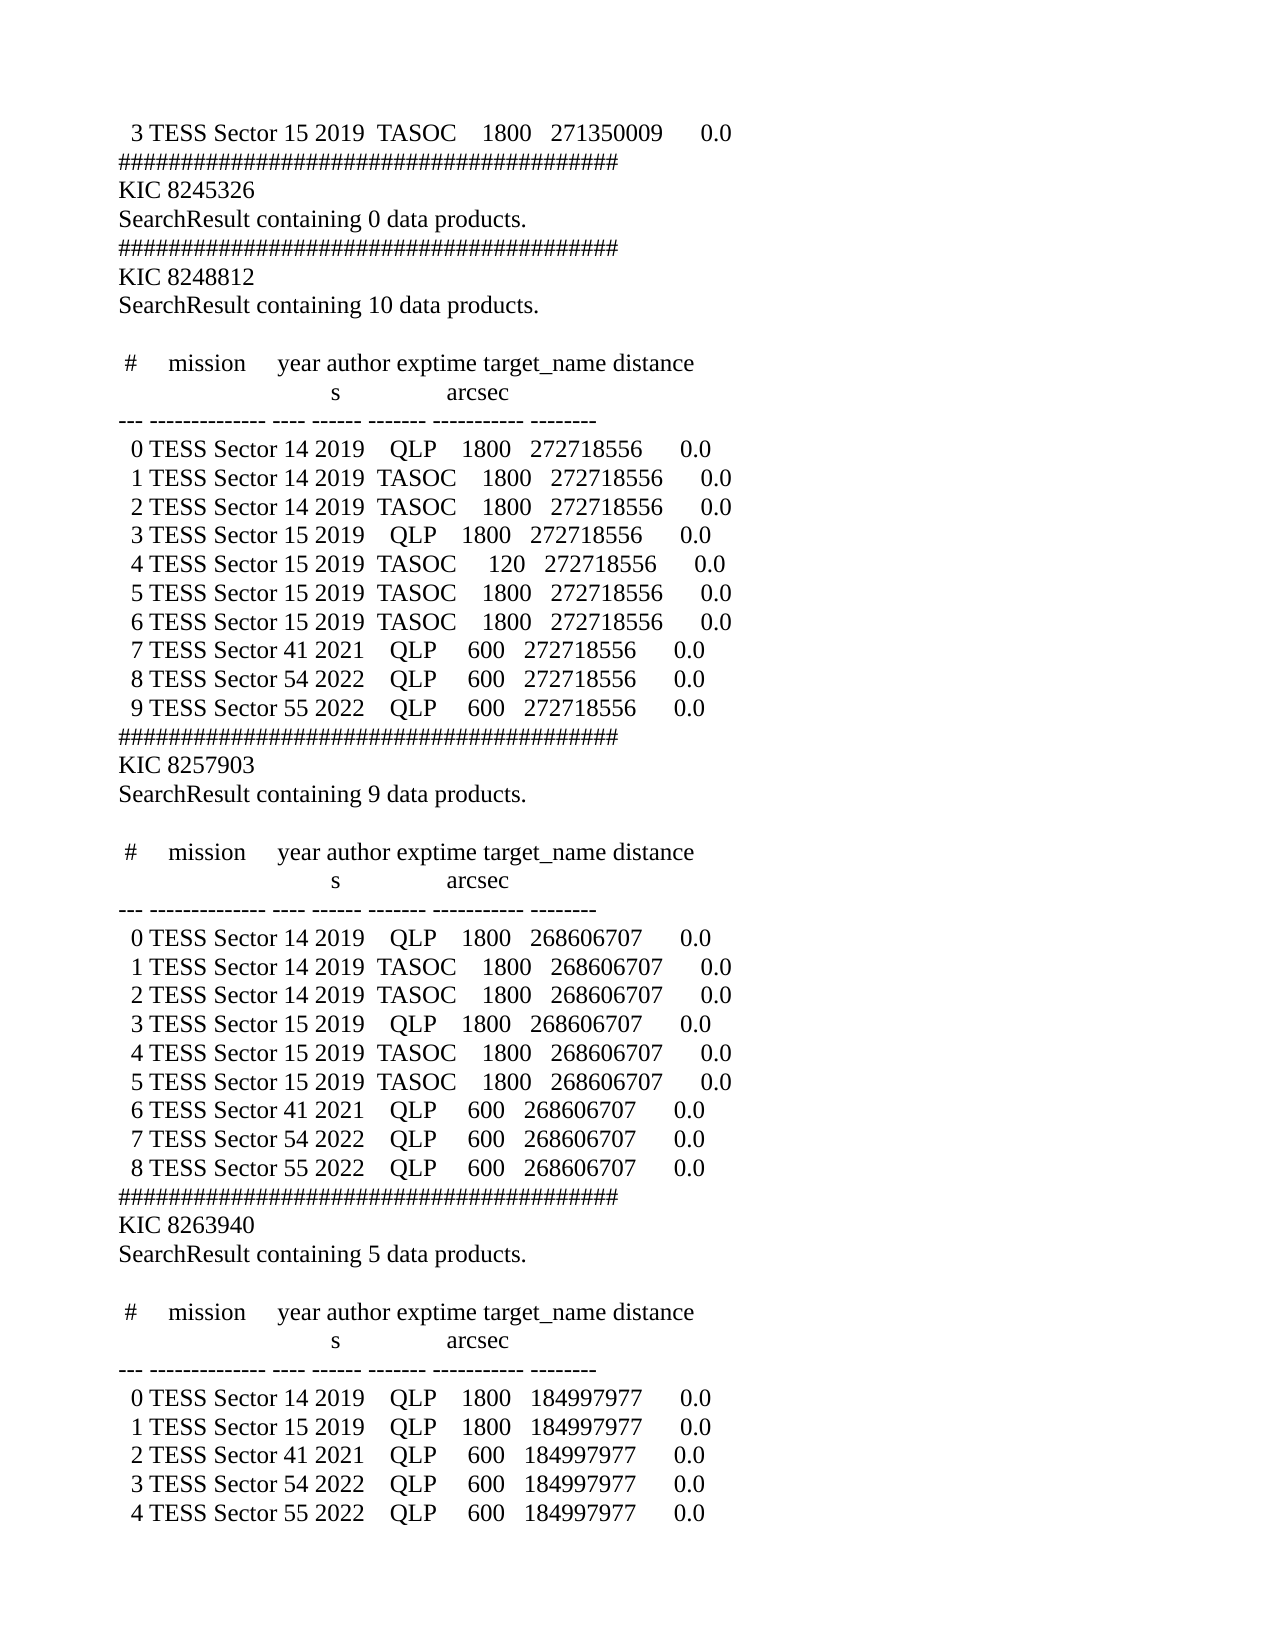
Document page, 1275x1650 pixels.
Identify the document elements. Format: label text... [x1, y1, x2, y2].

text KIC 8263940 [118, 1211, 1157, 1239]
text 7 TESS Sector 54 2022 QLP 600 268606707 0.0 [118, 1124, 1157, 1153]
text 6 TESS Sector 41 2021 QLP 600 268606707 0.0 [118, 1096, 1157, 1124]
text 1 TESS Sector 14 2019 TASOC 1800 268606707 0.0 [118, 952, 1157, 981]
text s arcsec [118, 866, 1157, 894]
text 9 TESS Sector 55 2022 QLP 600 272718556 0.0 [118, 693, 1157, 722]
text 8 TESS Sector 54 2022 QLP 600 272718556 0.0 [118, 664, 1157, 693]
text KIC 8257903 [118, 751, 1157, 779]
text 0 TESS Sector 14 2019 QLP 1800 268606707 0.0 [118, 923, 1157, 952]
text # mission year author exptime target_name distance [118, 1297, 1157, 1326]
text 8 TESS Sector 55 2022 QLP 600 268606707 0.0 [118, 1153, 1157, 1182]
text 5 TESS Sector 15 2019 TASOC 1800 272718556 0.0 [118, 578, 1157, 607]
text # mission year author exptime target_name distance [118, 348, 1157, 377]
text 4 TESS Sector 55 2022 QLP 600 184997977 0.0 [118, 1498, 1157, 1527]
text --- -------------- ---- ------ ------- ----------- -------- [118, 894, 1157, 923]
text KIC 8245326 [118, 176, 1157, 204]
text 7 TESS Sector 41 2021 QLP 600 272718556 0.0 [118, 636, 1157, 664]
text 3 TESS Sector 15 2019 QLP 1800 268606707 0.0 [118, 1009, 1157, 1038]
text 3 TESS Sector 15 2019 QLP 1800 272718556 0.0 [118, 521, 1157, 549]
text --- -------------- ---- ------ ------- ----------- -------- [118, 1354, 1157, 1383]
text ######################################## [118, 147, 1157, 176]
text ######################################## [118, 722, 1157, 751]
text 1 TESS Sector 14 2019 TASOC 1800 272718556 0.0 [118, 463, 1157, 492]
text SearchResult containing 5 data products. [118, 1239, 1157, 1268]
text s arcsec [118, 1326, 1157, 1354]
text 0 TESS Sector 14 2019 QLP 1800 272718556 0.0 [118, 434, 1157, 463]
text # mission year author exptime target_name distance [118, 837, 1157, 866]
text KIC 8248812 [118, 262, 1157, 291]
text 6 TESS Sector 15 2019 TASOC 1800 272718556 0.0 [118, 607, 1157, 636]
text 1 TESS Sector 15 2019 QLP 1800 184997977 0.0 [118, 1412, 1157, 1441]
text s arcsec [118, 377, 1157, 406]
text 3 TESS Sector 54 2022 QLP 600 184997977 0.0 [118, 1469, 1157, 1498]
text SearchResult containing 10 data products. [118, 291, 1157, 319]
text 5 TESS Sector 15 2019 TASOC 1800 268606707 0.0 [118, 1067, 1157, 1096]
text 3 TESS Sector 15 2019 TASOC 1800 271350009 0.0 [118, 118, 1157, 147]
text --- -------------- ---- ------ ------- ----------- -------- [118, 406, 1157, 434]
text ######################################## [118, 233, 1157, 262]
text 2 TESS Sector 14 2019 TASOC 1800 272718556 0.0 [118, 492, 1157, 521]
text 4 TESS Sector 15 2019 TASOC 120 272718556 0.0 [118, 549, 1157, 578]
text 4 TESS Sector 15 2019 TASOC 1800 268606707 0.0 [118, 1038, 1157, 1067]
text SearchResult containing 0 data products. [118, 204, 1157, 233]
text ######################################## [118, 1182, 1157, 1211]
text SearchResult containing 9 data products. [118, 779, 1157, 808]
text 2 TESS Sector 14 2019 TASOC 1800 268606707 0.0 [118, 981, 1157, 1009]
text 0 TESS Sector 14 2019 QLP 1800 184997977 0.0 [118, 1383, 1157, 1412]
text 2 TESS Sector 41 2021 QLP 600 184997977 0.0 [118, 1441, 1157, 1469]
